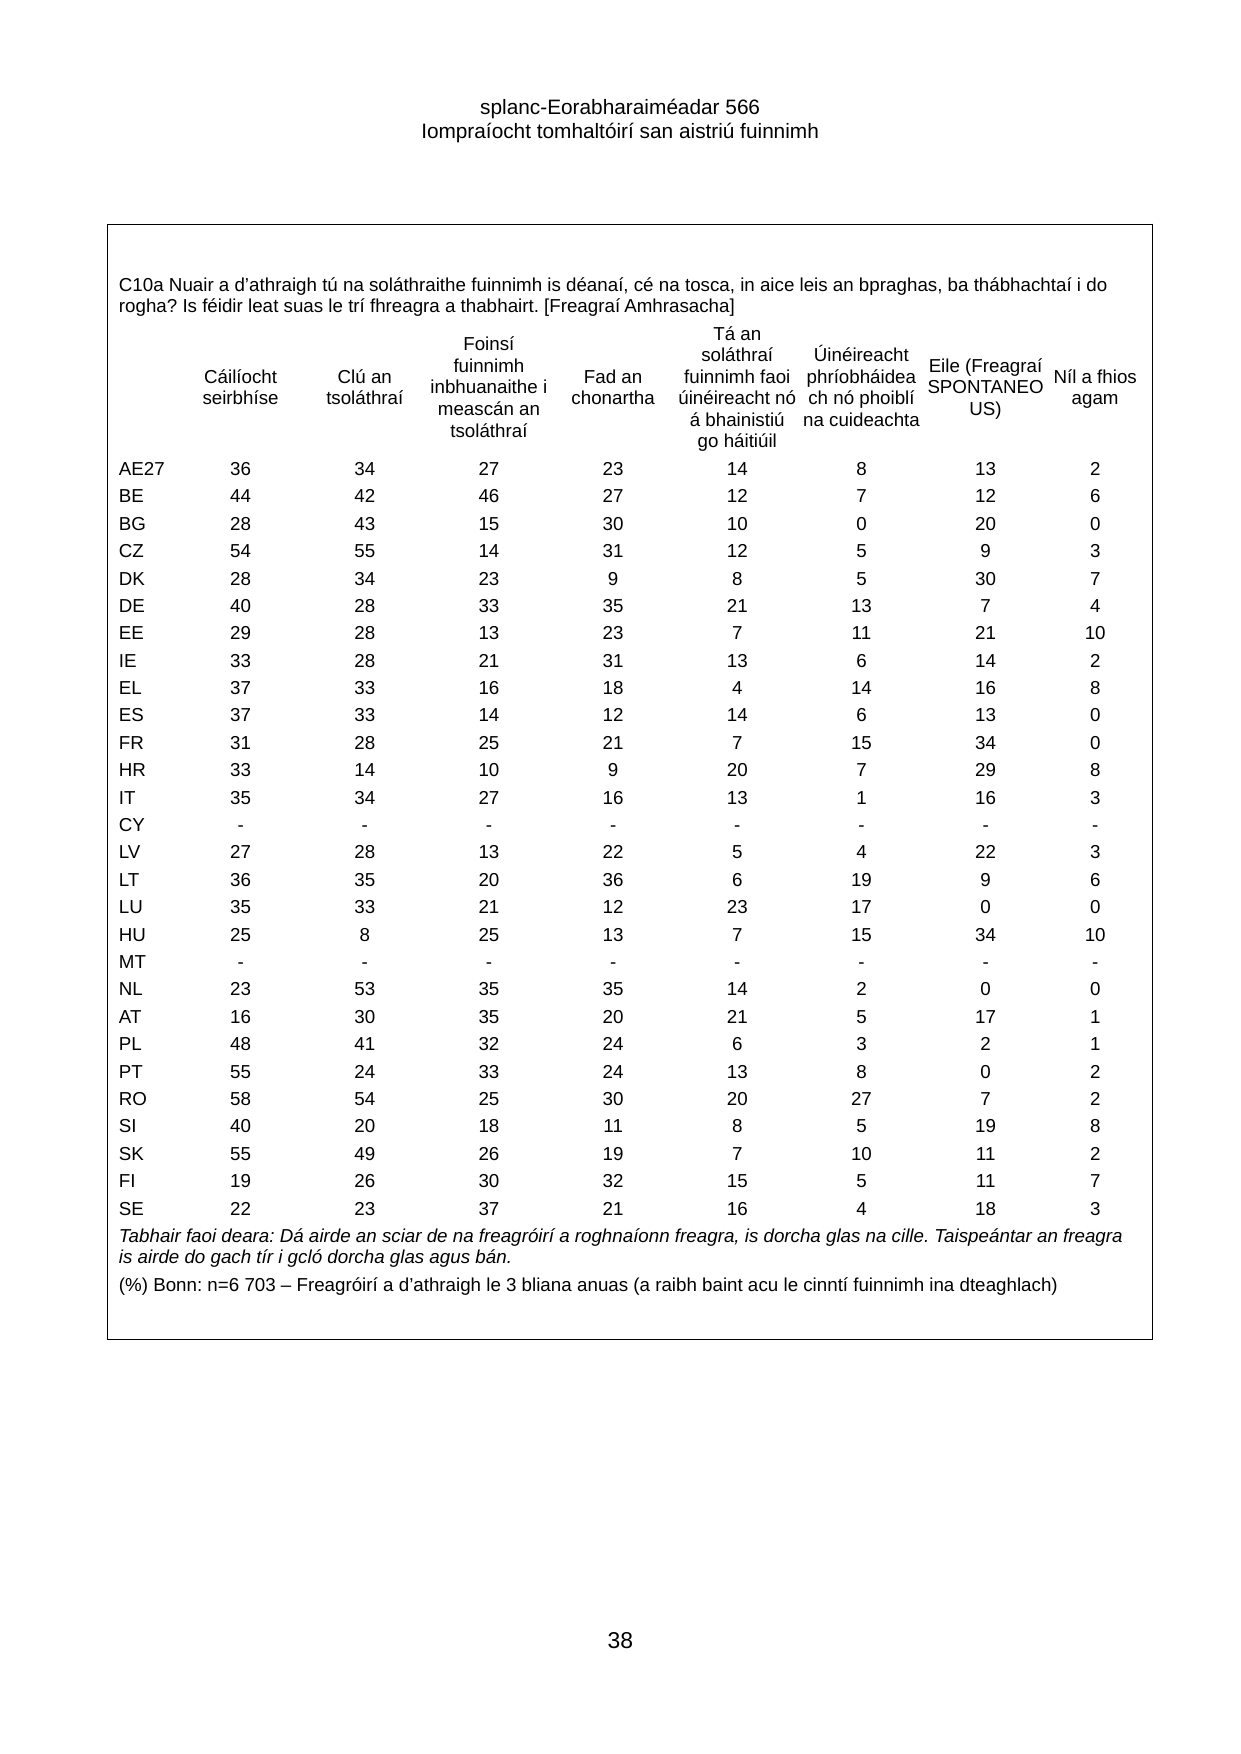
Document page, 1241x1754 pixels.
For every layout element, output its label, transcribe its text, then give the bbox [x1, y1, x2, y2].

table_cell 5 [799, 537, 923, 564]
table_cell LV [116, 838, 178, 866]
table_cell 33 [427, 592, 551, 619]
table_cell 13 [427, 838, 551, 866]
table_cell 4 [675, 674, 799, 701]
table_cell 26 [303, 1167, 427, 1194]
table_cell 28 [303, 619, 427, 647]
table_cell - [551, 811, 675, 838]
table_cell 13 [675, 647, 799, 674]
table_cell 27 [427, 784, 551, 811]
table_cell 35 [551, 592, 675, 619]
table_cell LU [116, 893, 178, 921]
table_cell 24 [551, 1058, 675, 1085]
table_cell PT [116, 1058, 178, 1085]
table_cell - [1048, 948, 1142, 975]
table_cell 19 [923, 1112, 1047, 1140]
table_cell 12 [551, 701, 675, 729]
table_cell 43 [303, 510, 427, 537]
table_cell 28 [178, 510, 302, 537]
table_cell 24 [303, 1058, 427, 1085]
table_cell 0 [923, 1058, 1047, 1085]
table_cell 17 [923, 1003, 1047, 1030]
table_cell 2 [1048, 647, 1142, 674]
table_cell 15 [427, 510, 551, 537]
table_cell 34 [923, 729, 1047, 756]
table_cell 0 [1048, 701, 1142, 729]
table_cell 53 [303, 975, 427, 1003]
table_cell 13 [923, 455, 1047, 482]
table_cell - [923, 948, 1047, 975]
table_cell 11 [551, 1112, 675, 1140]
table_cell 8 [1048, 674, 1142, 701]
table_cell 21 [675, 592, 799, 619]
table_cell 2 [923, 1030, 1047, 1057]
table_cell 21 [551, 729, 675, 756]
table_cell 6 [1048, 866, 1142, 893]
table_cell 20 [427, 866, 551, 893]
table_cell CZ [116, 537, 178, 564]
table_cell 8 [675, 564, 799, 592]
table_cell 35 [178, 893, 302, 921]
table_cell 40 [178, 1112, 302, 1140]
table_cell 25 [427, 729, 551, 756]
table_cell Fad an chonartha [551, 320, 675, 455]
table_cell 36 [551, 866, 675, 893]
table_cell 23 [551, 455, 675, 482]
table_cell 27 [799, 1085, 923, 1112]
table_cell 0 [923, 893, 1047, 921]
table_cell 2 [799, 975, 923, 1003]
table_cell - [675, 811, 799, 838]
table_cell 34 [303, 455, 427, 482]
table_cell 7 [675, 729, 799, 756]
table_cell 30 [303, 1003, 427, 1030]
table_cell 58 [178, 1085, 302, 1112]
table_cell EE [116, 619, 178, 647]
table_cell - [427, 948, 551, 975]
table_cell 7 [923, 1085, 1047, 1112]
table_cell 8 [799, 1058, 923, 1085]
table_cell 22 [178, 1195, 302, 1222]
table_cell 31 [178, 729, 302, 756]
table_cell 23 [675, 893, 799, 921]
table_cell 10 [427, 756, 551, 783]
table_cell 2 [1048, 455, 1142, 482]
table_cell 14 [675, 455, 799, 482]
table_cell 12 [675, 537, 799, 564]
table_cell 10 [799, 1140, 923, 1167]
table_cell DK [116, 564, 178, 592]
table_cell [116, 320, 178, 455]
table_cell 14 [303, 756, 427, 783]
table_cell 6 [675, 1030, 799, 1057]
table_cell 7 [675, 921, 799, 948]
table_cell 46 [427, 482, 551, 509]
table_cell 1 [1048, 1030, 1142, 1057]
table_cell 55 [178, 1058, 302, 1085]
table_cell Cáilíocht seirbhíse [178, 320, 302, 455]
table_cell 54 [303, 1085, 427, 1112]
table_cell 8 [1048, 1112, 1142, 1140]
table_cell 30 [551, 1085, 675, 1112]
table_cell 14 [799, 674, 923, 701]
table_cell 17 [799, 893, 923, 921]
table_cell 34 [303, 564, 427, 592]
table_cell 25 [427, 921, 551, 948]
table_cell FR [116, 729, 178, 756]
table_cell PL [116, 1030, 178, 1057]
table_cell 14 [675, 975, 799, 1003]
table_cell 35 [303, 866, 427, 893]
table_cell 37 [178, 701, 302, 729]
table_cell 0 [1048, 893, 1142, 921]
table_cell 29 [178, 619, 302, 647]
table_cell 23 [178, 975, 302, 1003]
table_cell SK [116, 1140, 178, 1167]
table_cell 2 [1048, 1085, 1142, 1112]
table_cell 31 [551, 647, 675, 674]
table_cell 15 [675, 1167, 799, 1194]
table_cell 3 [1048, 537, 1142, 564]
table_cell 0 [1048, 510, 1142, 537]
table_cell 13 [675, 784, 799, 811]
table_cell 18 [923, 1195, 1047, 1222]
table_cell 9 [923, 537, 1047, 564]
table_cell 48 [178, 1030, 302, 1057]
table_cell 34 [923, 921, 1047, 948]
table_cell 40 [178, 592, 302, 619]
table_cell BG [116, 510, 178, 537]
table_cell 7 [675, 619, 799, 647]
table_cell 15 [799, 729, 923, 756]
table_cell 22 [551, 838, 675, 866]
table_cell 33 [303, 674, 427, 701]
table_cell 2 [1048, 1058, 1142, 1085]
table_cell 0 [1048, 975, 1142, 1003]
table_cell 42 [303, 482, 427, 509]
table_cell 3 [1048, 838, 1142, 866]
table_cell IT [116, 784, 178, 811]
table_cell 12 [551, 893, 675, 921]
table_cell 7 [799, 482, 923, 509]
table_cell 55 [303, 537, 427, 564]
table_cell 35 [427, 975, 551, 1003]
table_cell 16 [675, 1195, 799, 1222]
table_cell 34 [303, 784, 427, 811]
table_cell - [178, 948, 302, 975]
table_cell 7 [675, 1140, 799, 1167]
table_cell DE [116, 592, 178, 619]
table_cell 54 [178, 537, 302, 564]
table_cell 12 [923, 482, 1047, 509]
table_cell 12 [675, 482, 799, 509]
table_cell 16 [178, 1003, 302, 1030]
table_cell 4 [1048, 592, 1142, 619]
table_cell FI [116, 1167, 178, 1194]
table_cell 35 [551, 975, 675, 1003]
table_cell - [799, 811, 923, 838]
table_cell - [427, 811, 551, 838]
table_cell 11 [923, 1167, 1047, 1194]
table_cell 32 [427, 1030, 551, 1057]
table_cell 1 [1048, 1003, 1142, 1030]
table_cell 33 [178, 756, 302, 783]
table_cell 18 [427, 1112, 551, 1140]
table_header C10a Nuair a d’athraigh tú na soláthraithe fuinnimh is déanaí, cé na tosca, in aice leis an bpraghas, ba thábhachtaí i do rogha? Is féidir leat suas le trí fhreagra a thabhairt. [Freagraí Amhrasacha] [116, 271, 1142, 319]
table_cell 9 [923, 866, 1047, 893]
table_cell Foinsí fuinnimh inbhuanaithe i meascán an tsoláthraí [427, 320, 551, 455]
table_cell 6 [799, 647, 923, 674]
table_cell HU [116, 921, 178, 948]
table_cell 36 [178, 455, 302, 482]
table_cell 25 [427, 1085, 551, 1112]
table_cell 49 [303, 1140, 427, 1167]
table_cell 21 [551, 1195, 675, 1222]
table_cell ES [116, 701, 178, 729]
table_cell - [303, 811, 427, 838]
table_cell 4 [799, 1195, 923, 1222]
table_cell 4 [799, 838, 923, 866]
table_cell 44 [178, 482, 302, 509]
table_cell 32 [551, 1167, 675, 1194]
table_cell - [1048, 811, 1142, 838]
table_cell 20 [551, 1003, 675, 1030]
table_cell Eile (Freagraí SPONTANEOUS) [923, 320, 1047, 455]
table_cell SE [116, 1195, 178, 1222]
table_cell 3 [799, 1030, 923, 1057]
table_cell 55 [178, 1140, 302, 1167]
table_cell 21 [427, 647, 551, 674]
table_cell 7 [923, 592, 1047, 619]
table_cell 8 [1048, 756, 1142, 783]
table_cell 29 [923, 756, 1047, 783]
table_cell SI [116, 1112, 178, 1140]
table_cell 28 [303, 729, 427, 756]
table_cell 18 [551, 674, 675, 701]
table_cell - [923, 811, 1047, 838]
table_cell 16 [427, 674, 551, 701]
table_cell 5 [799, 564, 923, 592]
table_cell 26 [427, 1140, 551, 1167]
table_cell 23 [551, 619, 675, 647]
table_cell 33 [427, 1058, 551, 1085]
table_cell Úinéireacht phríobháideach nó phoiblí na cuideachta [799, 320, 923, 455]
table_cell 5 [799, 1167, 923, 1194]
table_cell 28 [303, 838, 427, 866]
table_cell 19 [178, 1167, 302, 1194]
table_cell 28 [178, 564, 302, 592]
table_cell 7 [1048, 1167, 1142, 1194]
table_cell 2 [1048, 1140, 1142, 1167]
table_cell 10 [1048, 619, 1142, 647]
table_cell RO [116, 1085, 178, 1112]
table_cell 14 [675, 701, 799, 729]
table_cell 16 [923, 674, 1047, 701]
table_cell Tabhair faoi deara: Dá airde an sciar de na freagróirí a roghnaíonn freagra, is dorcha glas na cille. Taispeántar an freagra is airde do gach tír i gcló dorcha glas agus bán. [116, 1222, 1142, 1271]
table_cell - [675, 948, 799, 975]
table_cell 20 [303, 1112, 427, 1140]
table_cell 5 [675, 838, 799, 866]
table_cell 19 [551, 1140, 675, 1167]
table_cell 20 [675, 1085, 799, 1112]
table_cell BE [116, 482, 178, 509]
table_cell 23 [303, 1195, 427, 1222]
table_cell 41 [303, 1030, 427, 1057]
table_cell 31 [551, 537, 675, 564]
table_cell 6 [675, 866, 799, 893]
table_cell 27 [551, 482, 675, 509]
table_cell 24 [551, 1030, 675, 1057]
table_cell - [551, 948, 675, 975]
table_cell 1 [799, 784, 923, 811]
table_cell 13 [551, 921, 675, 948]
table_cell 8 [303, 921, 427, 948]
table_cell 21 [923, 619, 1047, 647]
table_cell 27 [427, 455, 551, 482]
table_cell 9 [551, 564, 675, 592]
table_cell 13 [923, 701, 1047, 729]
table_cell 15 [799, 921, 923, 948]
table_cell 33 [178, 647, 302, 674]
table_cell 5 [799, 1003, 923, 1030]
table_cell 0 [799, 510, 923, 537]
table_cell MT [116, 948, 178, 975]
table_cell 37 [427, 1195, 551, 1222]
table_cell 14 [427, 537, 551, 564]
table_cell LT [116, 866, 178, 893]
table_cell 19 [799, 866, 923, 893]
table_cell 28 [303, 647, 427, 674]
table_cell 13 [799, 592, 923, 619]
table_cell 23 [427, 564, 551, 592]
table_cell CY [116, 811, 178, 838]
table_cell HR [116, 756, 178, 783]
table_cell 25 [178, 921, 302, 948]
table_cell 7 [1048, 564, 1142, 592]
table_cell 28 [303, 592, 427, 619]
table_cell AT [116, 1003, 178, 1030]
table_cell 14 [923, 647, 1047, 674]
table_cell 33 [303, 701, 427, 729]
table_cell NL [116, 975, 178, 1003]
table_cell 20 [675, 756, 799, 783]
table_cell 21 [675, 1003, 799, 1030]
table_cell Clú an tsoláthraí [303, 320, 427, 455]
table_cell 13 [675, 1058, 799, 1085]
table_cell 16 [551, 784, 675, 811]
table_cell 3 [1048, 784, 1142, 811]
table_cell - [178, 811, 302, 838]
table_cell 36 [178, 866, 302, 893]
table_cell 21 [427, 893, 551, 921]
table_cell EL [116, 674, 178, 701]
table_cell 30 [427, 1167, 551, 1194]
table_cell 10 [1048, 921, 1142, 948]
table_cell 5 [799, 1112, 923, 1140]
table_cell 33 [303, 893, 427, 921]
table_cell 30 [551, 510, 675, 537]
table_cell 14 [427, 701, 551, 729]
table_cell 11 [799, 619, 923, 647]
table_cell (%) Bonn: n=6 703 – Freagróirí a d’athraigh le 3 bliana anuas (a raibh baint acu le cinntí fuinnimh ina dteaghlach) [116, 1271, 1142, 1298]
table_cell Tá an soláthraí fuinnimh faoi úinéireacht nó á bhainistiú go háitiúil [675, 320, 799, 455]
table_cell 6 [1048, 482, 1142, 509]
table_cell 27 [178, 838, 302, 866]
table_cell 35 [178, 784, 302, 811]
table_cell 16 [923, 784, 1047, 811]
table_cell 10 [675, 510, 799, 537]
table_cell 13 [427, 619, 551, 647]
table_cell 30 [923, 564, 1047, 592]
table_cell IE [116, 647, 178, 674]
table_cell 11 [923, 1140, 1047, 1167]
table_cell AE27 [116, 455, 178, 482]
table_cell 9 [551, 756, 675, 783]
table_cell 0 [1048, 729, 1142, 756]
table_cell 0 [923, 975, 1047, 1003]
table_cell Níl a fhios agam [1048, 320, 1142, 455]
table_cell 8 [675, 1112, 799, 1140]
table_cell - [799, 948, 923, 975]
table_cell 35 [427, 1003, 551, 1030]
table_cell 37 [178, 674, 302, 701]
table_cell 7 [799, 756, 923, 783]
table_cell 6 [799, 701, 923, 729]
table_cell - [303, 948, 427, 975]
table_cell 20 [923, 510, 1047, 537]
table_cell 3 [1048, 1195, 1142, 1222]
table_cell 22 [923, 838, 1047, 866]
table_cell 8 [799, 455, 923, 482]
